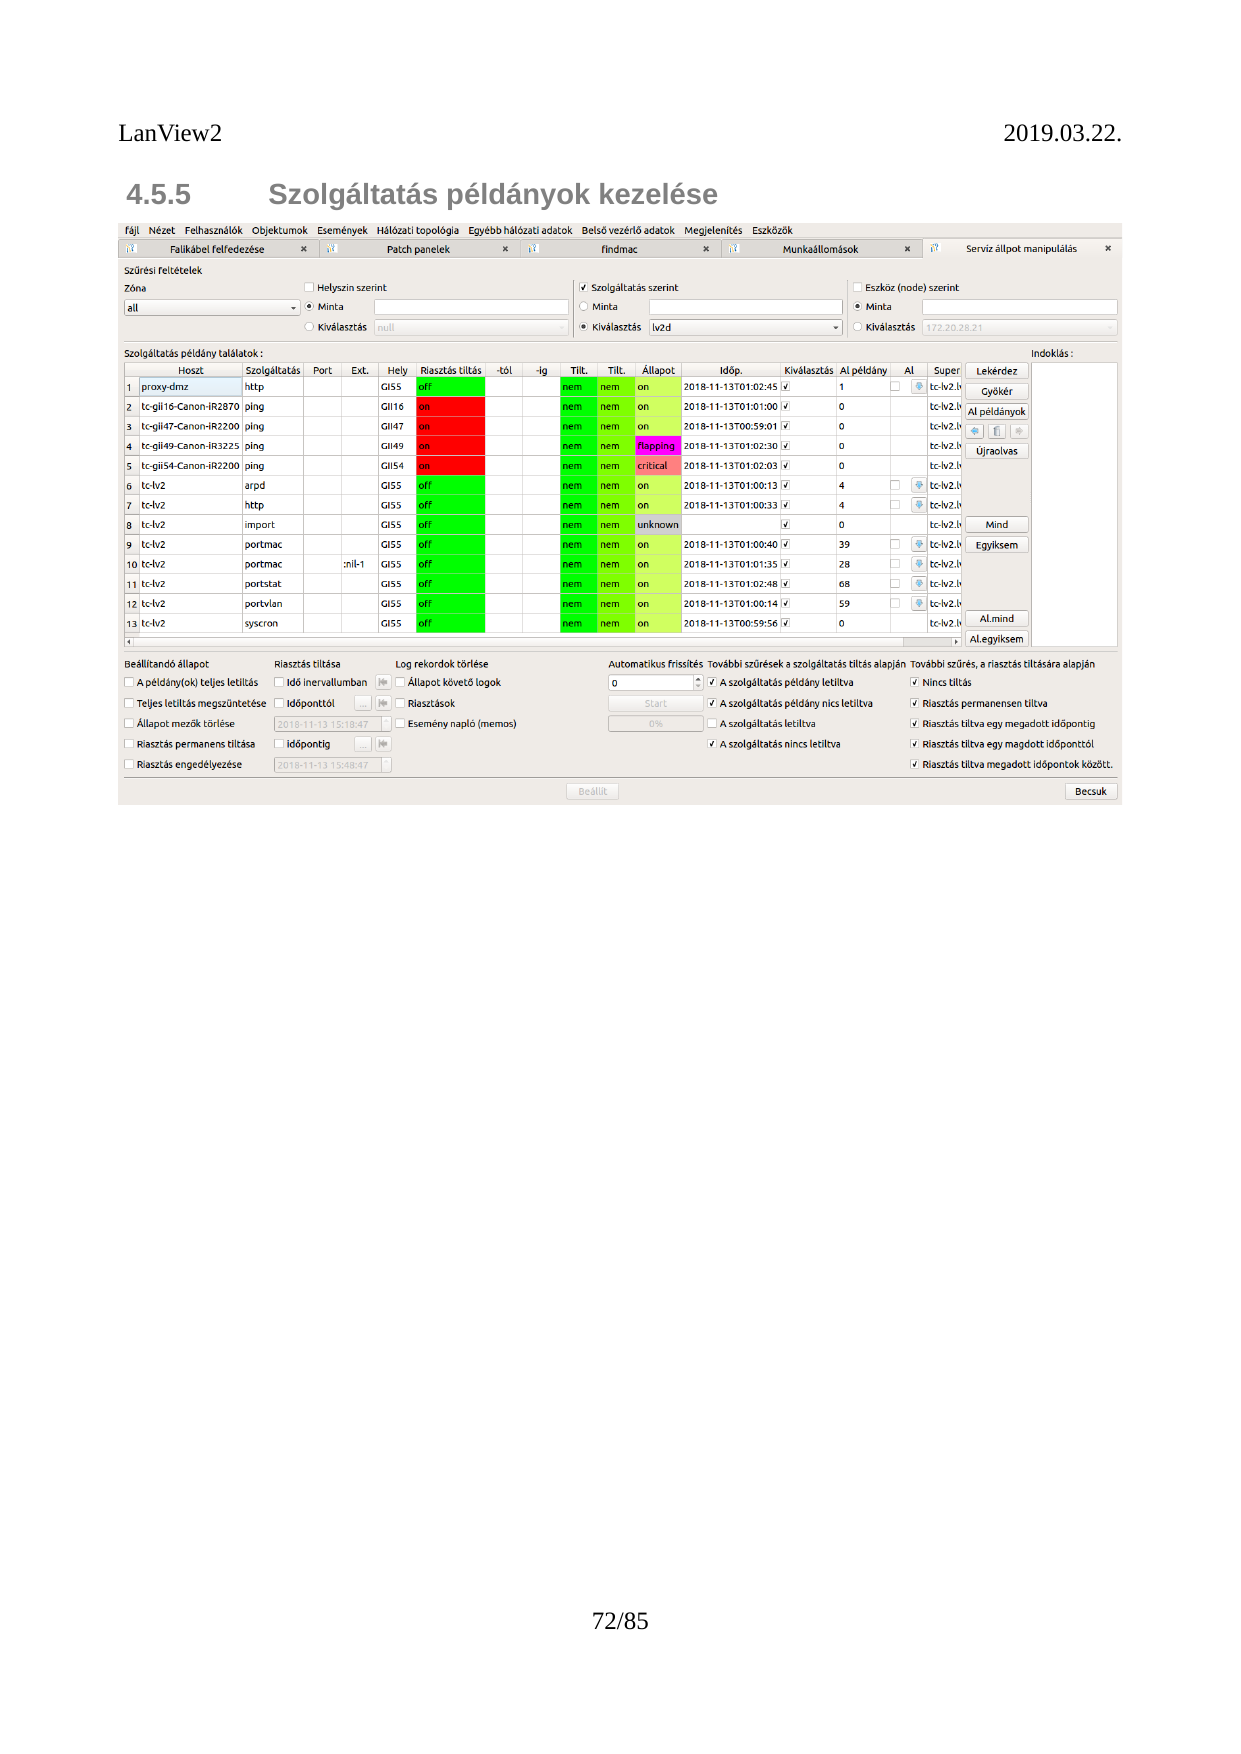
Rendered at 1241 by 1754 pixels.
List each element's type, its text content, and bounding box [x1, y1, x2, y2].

picture [118, 223, 1123, 805]
subtitle Szolgáltatás példányok kezelése [118, 177, 1122, 211]
